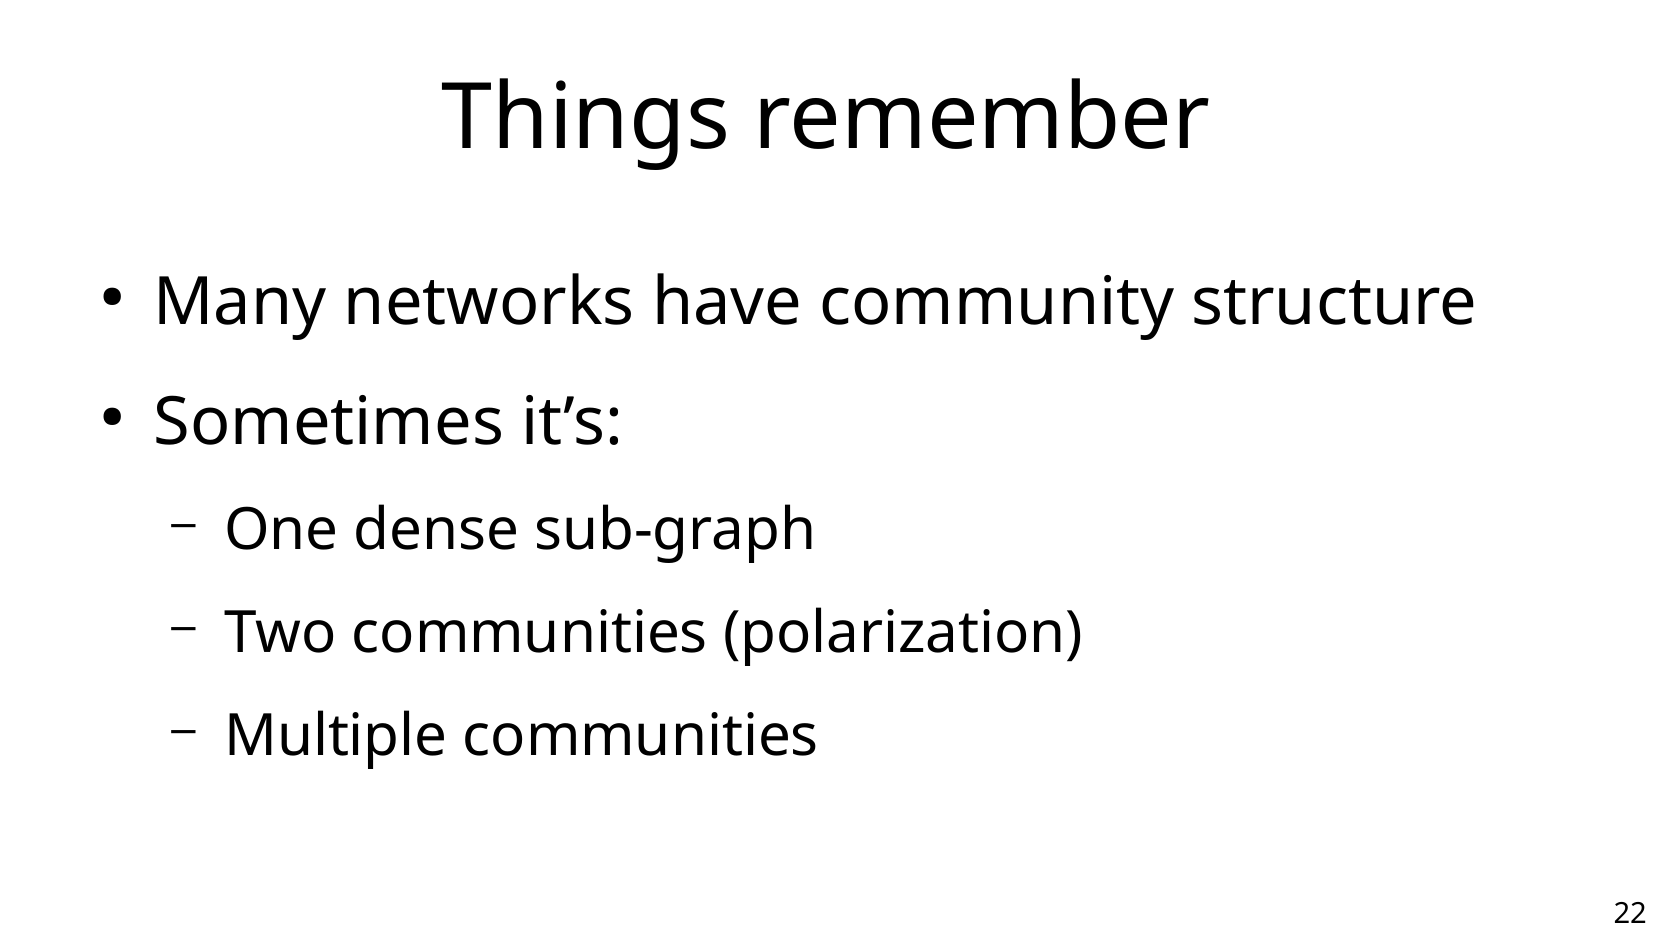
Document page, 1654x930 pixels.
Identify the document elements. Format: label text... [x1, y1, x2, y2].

list Many networks have community structure Sometimes it’s: One dense sub-graph Two communities (polarization) Multiple communities [82, 252, 1571, 793]
title Things remember [82, 1, 1571, 225]
